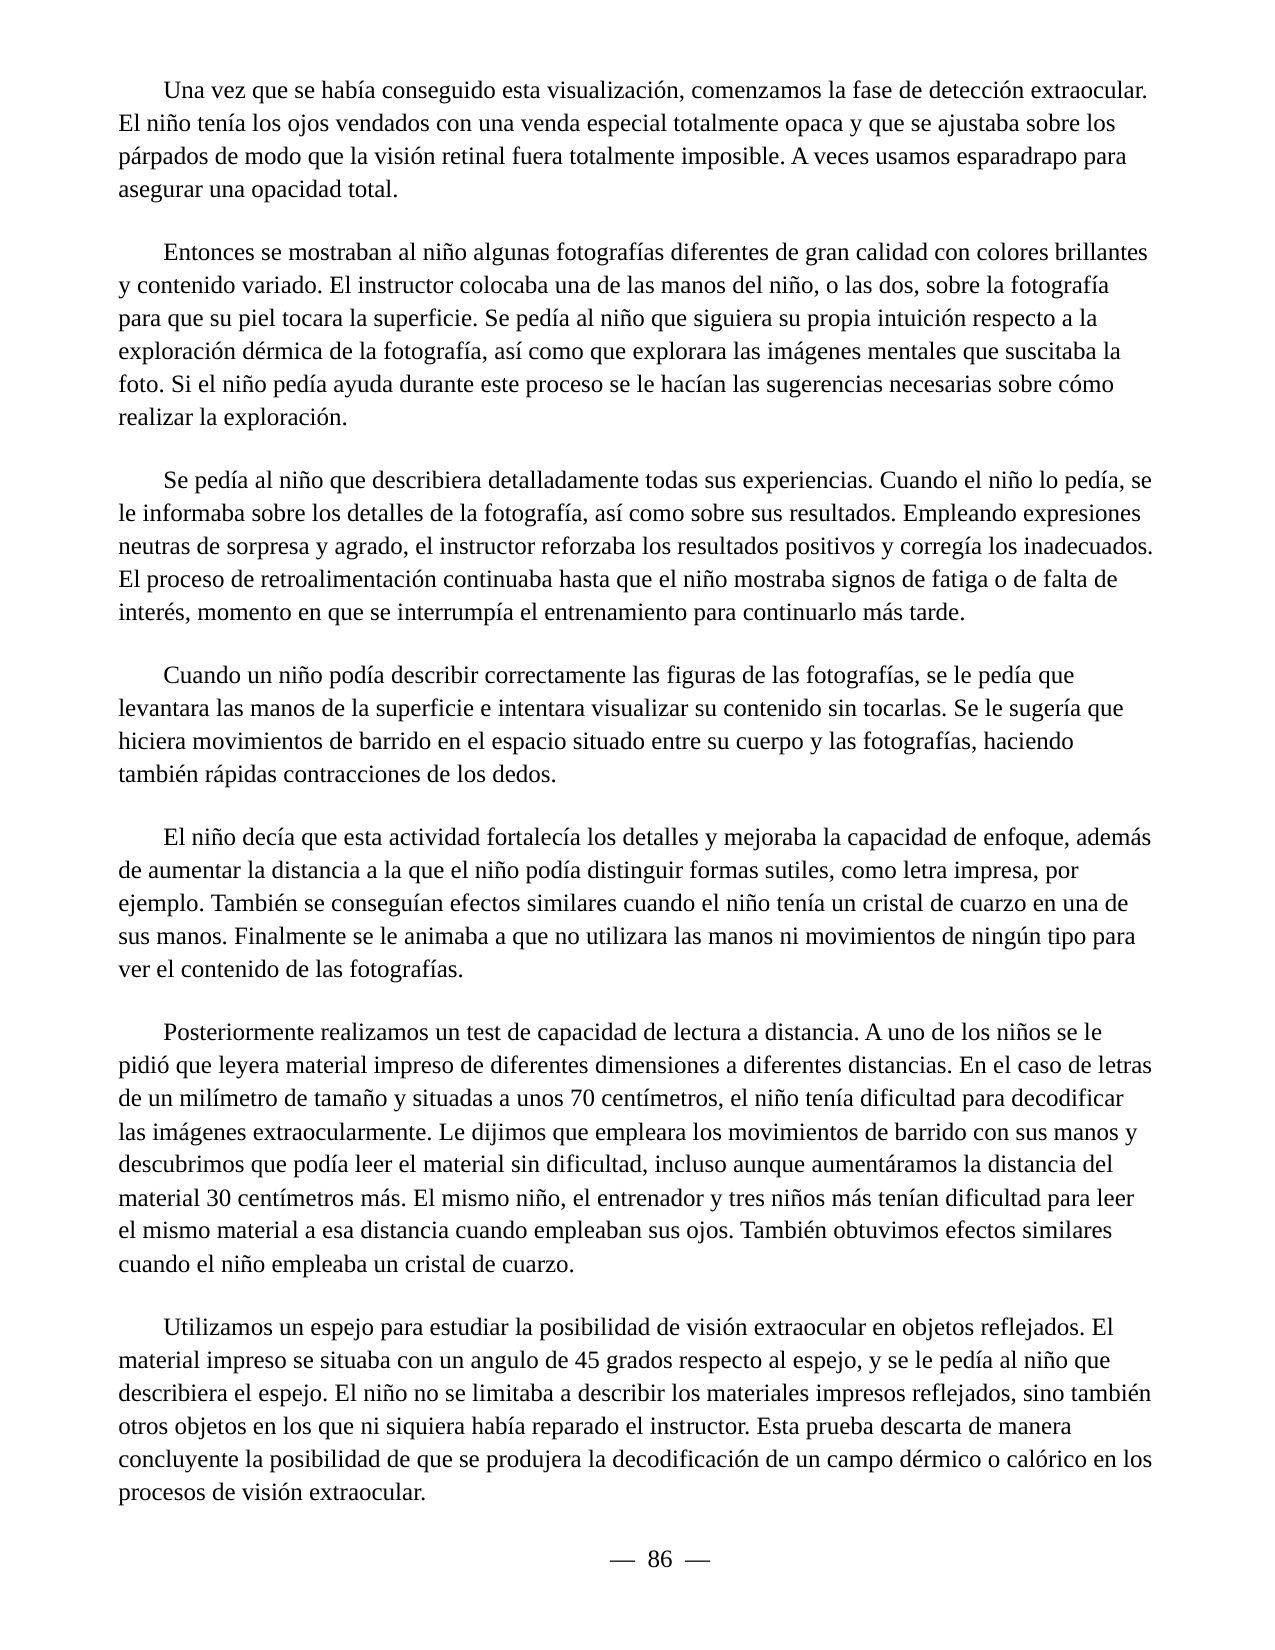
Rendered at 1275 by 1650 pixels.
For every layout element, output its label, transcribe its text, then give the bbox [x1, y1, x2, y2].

text El niño decía que esta actividad fortalecía los detalles y mejoraba la capacidad de enfoque, además de aumentar la distancia a la que el niño podía distinguir formas sutiles, como letra impresa, por ejemplo. También se conseguían efectos similares cuando el niño tenía un cristal de cuarzo en una de sus manos. Finalmente se le animaba a que no utilizara las manos ni movimientos de ningún tipo para ver el contenido de las fotografías. [118, 822, 1157, 983]
text Se pedía al niño que describiera detalladamente todas sus experiencias. Cuando el niño lo pedía, se le informaba sobre los detalles de la fotografía, así como sobre sus resultados. Empleando expresiones neutras de sorpresa y agrado, el instructor reforzaba los resultados positivos y corregía los inadecuados. El proceso de retroalimentación continuaba hasta que el niño mostraba signos de fatiga o de falta de interés, momento en que se interrumpía el entrenamiento para continuarlo más tarde. [118, 465, 1157, 626]
text Una vez que se había conseguido esta visualización, comenzamos la fase de detección extraocular. El niño tenía los ojos vendados con una venda especial totalmente opaca y que se ajustaba sobre los párpados de modo que la visión retinal fuera totalmente imposible. A veces usamos esparadrapo para asegurar una opacidad total. [118, 75, 1157, 203]
text Entonces se mostraban al niño algunas fotografías diferentes de gran calidad con colores brillantes y contenido variado. El instructor colocaba una de las manos del niño, o las dos, sobre la fotografía para que su piel tocara la superficie. Se pedía al niño que siguiera su propia intuición respecto a la exploración dérmica de la fotografía, así como que explorara las imágenes mentales que suscitaba la foto. Si el niño pedía ayuda durante este proceso se le hacían las sugerencias necesarias sobre cómo realizar la exploración. [118, 237, 1157, 431]
text Utilizamos un espejo para estudiar la posibilidad de visión extraocular en objetos reflejados. El material impreso se situaba con un angulo de 45 grados respecto al espejo, y se le pedía al niño que describiera el espejo. El niño no se limitaba a describir los materiales impresos reflejados, sino también otros objetos en los que ni siquiera había reparado el instructor. Esta prueba descarta de manera concluyente la posibilidad de que se produjera la decodificación de un campo dérmico o calórico en los procesos de visión extraocular. [118, 1312, 1157, 1506]
text Posteriormente realizamos un test de capacidad de lectura a distancia. A uno de los niños se le pidió que leyera material impreso de diferentes dimensiones a diferentes distancias. En el caso de letras de un milímetro de tamaño y situadas a unos 70 centímetros, el niño tenía dificultad para decodificar las imágenes extraocularmente. Le dijimos que empleara los movimientos de barrido con sus manos y descubrimos que podía leer el material sin dificultad, incluso aunque aumentáramos la distancia del material 30 centímetros más. El mismo niño, el entrenador y tres niños más tenían dificultad para leer el mismo material a esa distancia cuando empleaban sus ojos. También obtuvimos efectos similares cuando el niño empleaba un cristal de cuarzo. [118, 1017, 1157, 1277]
text Cuando un niño podía describir correctamente las figuras de las fotografías, se le pedía que levantara las manos de la superficie e intentara visualizar su contenido sin tocarlas. Se le sugería que hiciera movimientos de barrido en el espacio situado entre su cuerpo y las fotografías, haciendo también rápidas contracciones de los dedos. [118, 660, 1157, 788]
